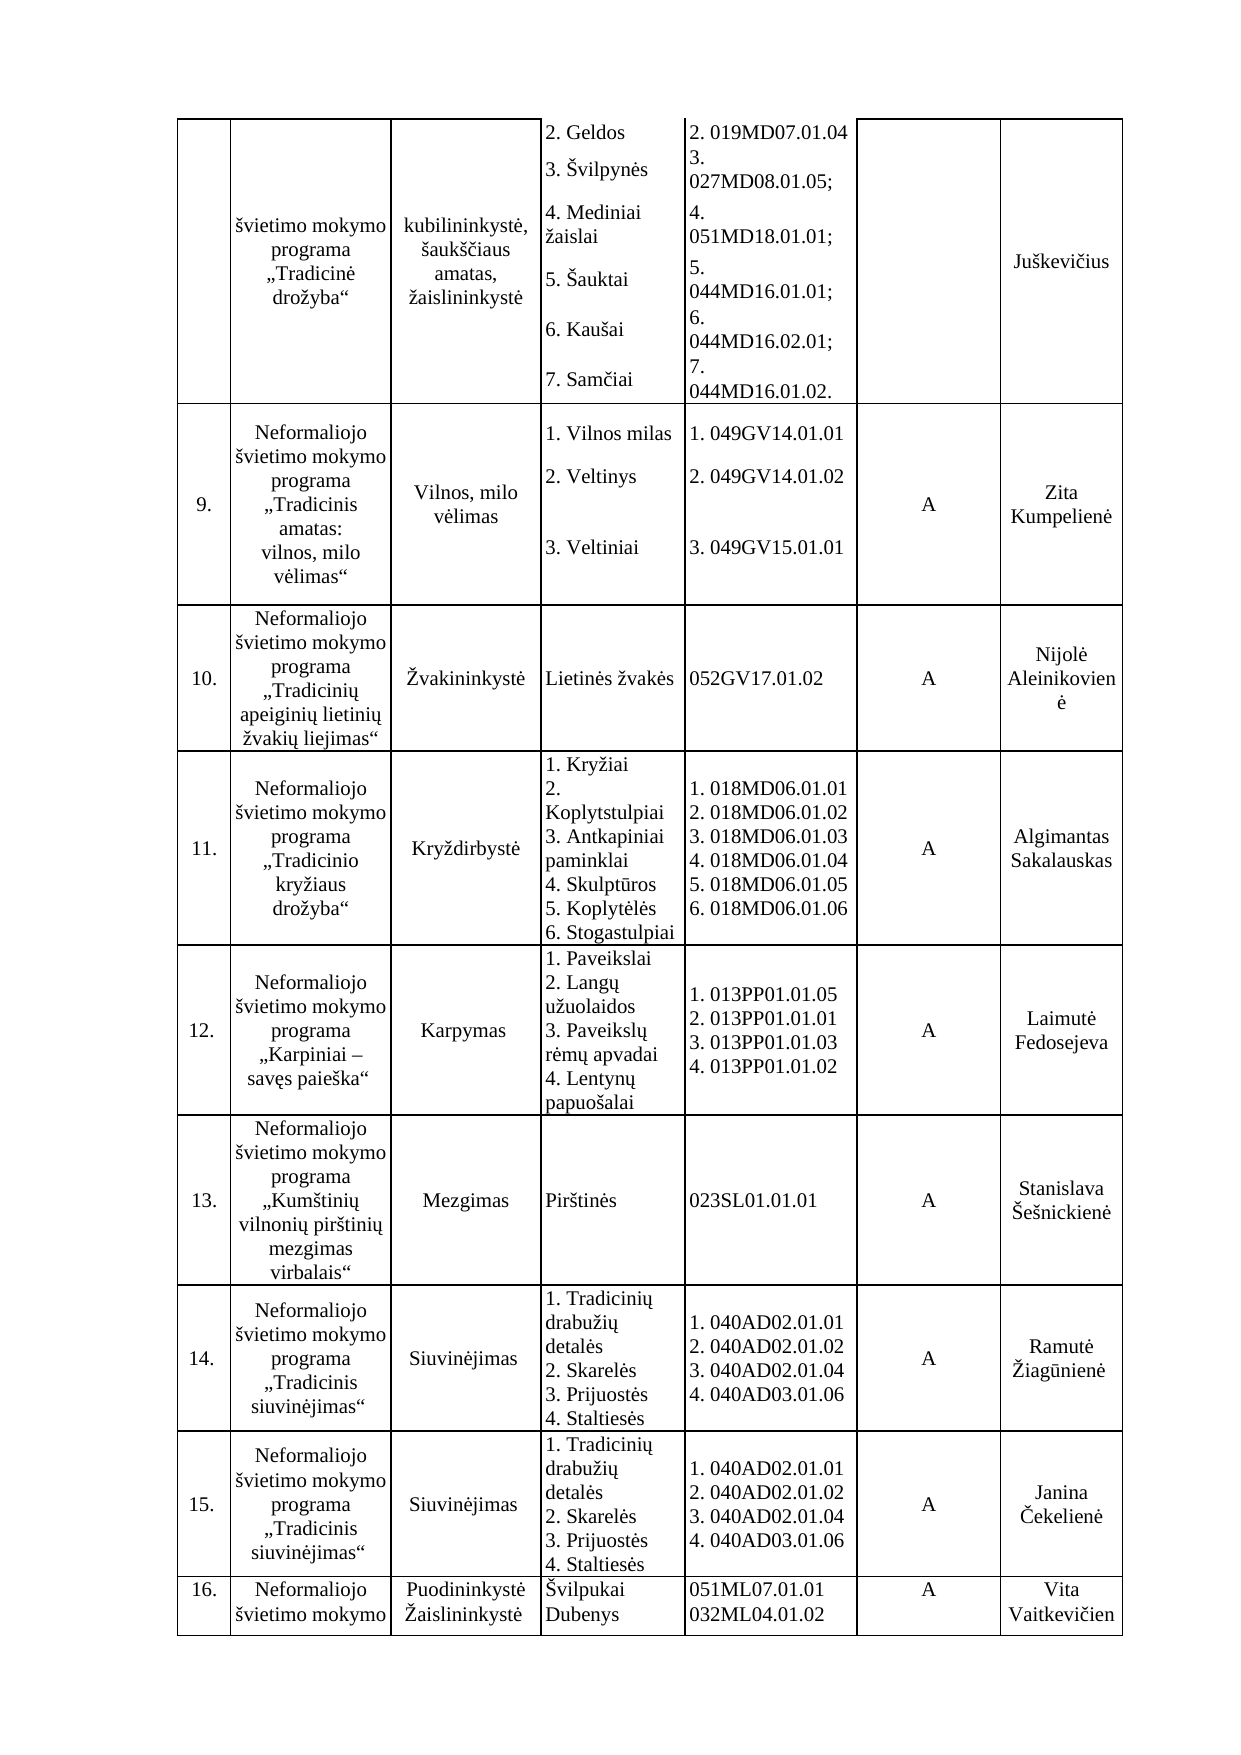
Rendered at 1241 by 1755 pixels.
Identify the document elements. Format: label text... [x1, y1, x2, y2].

table_cell 3. 027MD08.01.05; [686, 144, 856, 193]
table_cell 1. 040AD02.01.01 2. 040AD02.01.02 3. 040AD02.01.04 4. 040AD03.01.06 [686, 1286, 856, 1430]
table_cell 14. [178, 1286, 230, 1430]
table_cell 13. [178, 1116, 230, 1284]
table_cell A [858, 606, 1000, 750]
table_cell A [858, 1577, 1000, 1634]
table_cell švietimo mokymo programa „Tradicinė drožyba“ [231, 120, 390, 403]
table_cell 3. Veltiniai [542, 488, 684, 604]
table_cell Zita Kumpelienė [1001, 404, 1122, 604]
table_cell 023SL01.01.01 [686, 1116, 856, 1284]
table_cell A [858, 404, 1000, 604]
table_cell Karpymas [392, 946, 540, 1114]
table_cell Ramutė Žiagūnienė [1001, 1286, 1122, 1430]
table_cell 11. [178, 752, 230, 944]
table_cell Vita Vaitkevičien [1001, 1577, 1122, 1634]
table_cell 6. Kaušai [542, 303, 684, 353]
table_cell Nijolė Aleinikovienė [1001, 606, 1122, 750]
table_cell Neformaliojo švietimo mokymo programa „Tradicinio kryžiaus drožyba“ [231, 752, 390, 944]
table_cell 6. 044MD16.02.01; [686, 303, 856, 353]
table_cell 9. [178, 404, 230, 604]
table_cell 10. [178, 606, 230, 750]
table_cell 15. [178, 1432, 230, 1576]
table_cell 5. Šauktai [542, 254, 684, 303]
table_cell Švilpukai Dubenys [542, 1577, 684, 1634]
table_cell Pirštinės [542, 1116, 684, 1284]
table_cell 2. 049GV14.01.02 [686, 463, 856, 488]
table_cell Žvakininkystė [392, 606, 540, 750]
table_cell 1. Vilnos milas [542, 404, 684, 463]
table_cell Neformaliojo švietimo mokymo programa „Tradicinis siuvinėjimas“ [231, 1286, 390, 1430]
table_cell Mezgimas [392, 1116, 540, 1284]
table_cell Algimantas Sakalauskas [1001, 752, 1122, 944]
table_cell Lietinės žvakės [542, 606, 684, 750]
table_cell Puodininkystė Žaislininkystė [392, 1577, 540, 1634]
table_cell A [858, 1432, 1000, 1576]
table_cell 1. 013PP01.01.05 2. 013PP01.01.01 3. 013PP01.01.03 4. 013PP01.01.02 [686, 946, 856, 1114]
table_cell Stanislava Šešnickienė [1001, 1116, 1122, 1284]
table_cell Neformaliojo švietimo mokymo programa „Karpiniai – savęs paieška“ [231, 946, 390, 1114]
table_cell 5. 044MD16.01.01; [686, 254, 856, 303]
table_cell Juškevičius [1001, 120, 1122, 403]
table_cell 2. Veltinys [542, 463, 684, 488]
table_cell Neformaliojo švietimo mokymo programa „Tradicinis siuvinėjimas“ [231, 1432, 390, 1576]
table_cell [178, 120, 230, 403]
table_cell 051ML07.01.01 032ML04.01.02 [686, 1577, 856, 1634]
table_cell 1. 040AD02.01.01 2. 040AD02.01.02 3. 040AD02.01.04 4. 040AD03.01.06 [686, 1432, 856, 1576]
table_cell 7. Samčiai [542, 353, 684, 403]
table_cell Siuvinėjimas [392, 1432, 540, 1576]
table_cell A [858, 1286, 1000, 1430]
table_cell 7. 044MD16.01.02. [686, 353, 856, 403]
table_cell 16. [178, 1577, 230, 1634]
table_cell 3. Švilpynės [542, 144, 684, 193]
table_cell A [858, 1116, 1000, 1284]
table_cell 1. Tradicinių drabužių detalės 2. Skarelės 3. Prijuostės 4. Staltiesės [542, 1286, 684, 1430]
table_cell 1. 049GV14.01.01 [686, 404, 856, 463]
table_cell Neformaliojo švietimo mokymo programa „Kumštinių vilnonių pirštinių mezgimas virbalais“ [231, 1116, 390, 1284]
table_cell 2. 019MD07.01.04 [686, 118, 856, 144]
table_cell Neformaliojo švietimo mokymo programa „Tradicinių apeiginių lietinių žvakių liejimas“ [231, 606, 390, 750]
table_cell 12. [178, 946, 230, 1114]
table_cell Vilnos, milo vėlimas [392, 404, 540, 604]
table_cell kubilininkystė, šaukščiaus amatas, žaislininkystė [392, 120, 540, 403]
table_cell 052GV17.01.02 [686, 606, 856, 750]
table_cell [858, 120, 1000, 403]
table_cell A [858, 946, 1000, 1114]
table_cell 1. Paveikslai 2. Langų užuolaidos 3. Paveikslų rėmų apvadai 4. Lentynų papuošalai [542, 946, 684, 1114]
table_cell Neformaliojo švietimo mokymo [231, 1577, 390, 1634]
table_cell 1. Kryžiai 2. Koplytstulpiai 3. Antkapiniai paminklai 4. Skulptūros 5. Koplytėlės 6. Stogastulpiai [542, 752, 684, 944]
table_cell 3. 049GV15.01.01 [686, 488, 856, 604]
table_cell Janina Čekelienė [1001, 1432, 1122, 1576]
table_cell A [858, 752, 1000, 944]
table_cell Laimutė Fedosejeva [1001, 946, 1122, 1114]
table_cell Siuvinėjimas [392, 1286, 540, 1430]
table_cell 2. Geldos [542, 118, 684, 144]
table_cell Kryždirbystė [392, 752, 540, 944]
table_cell Neformaliojo švietimo mokymo programa „Tradicinis amatas: vilnos, milo vėlimas“ [231, 404, 390, 604]
table_cell 4. 051MD18.01.01; [686, 194, 856, 253]
table_cell 4. Mediniai žaislai [542, 194, 684, 253]
table_cell 1. Tradicinių drabužių detalės 2. Skarelės 3. Prijuostės 4. Staltiesės [542, 1432, 684, 1576]
table_cell 1. 018MD06.01.01 2. 018MD06.01.02 3. 018MD06.01.03 4. 018MD06.01.04 5. 018MD06.01.05 6. 018MD06.01.06 [686, 752, 856, 944]
